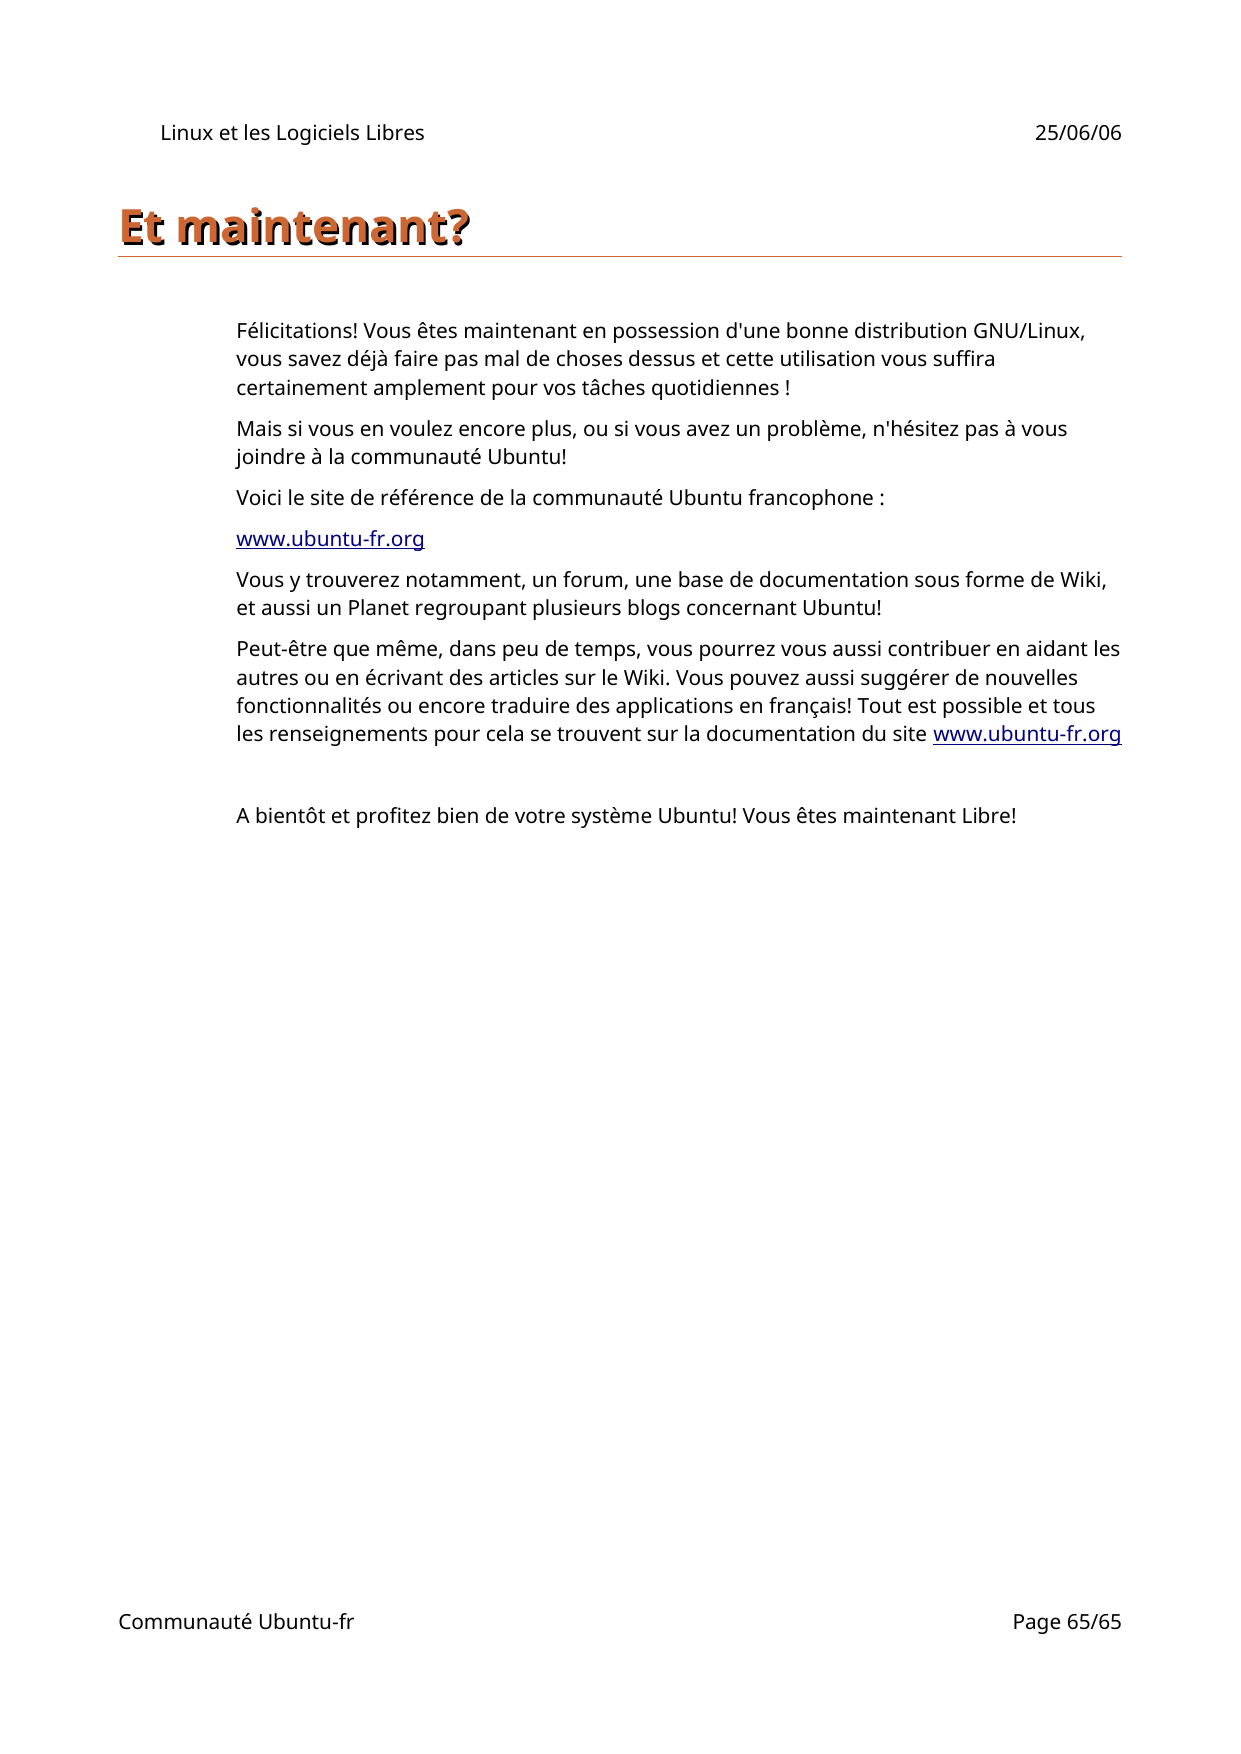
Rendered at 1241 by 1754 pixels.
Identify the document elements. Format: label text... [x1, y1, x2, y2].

text Mais si vous en voulez encore plus, ou si vous avez un problème, n'hésitez pas à vous joindre à la communauté Ubuntu! [236, 414, 1122, 471]
text Voici le site de référence de la communauté Ubuntu francophone : [236, 483, 1122, 511]
subtitle Et maintenant? [118, 194, 1122, 256]
text Félicitations! Vous êtes maintenant en possession d'une bonne distribution GNU/Linux, vous savez déjà faire pas mal de choses dessus et cette utilisation vous suffira certainement amplement pour vos tâches quotidiennes ! [236, 316, 1122, 401]
text Vous y trouverez notamment, un forum, une base de documentation sous forme de Wiki, et aussi un Planet regroupant plusieurs blogs concernant Ubuntu! [236, 565, 1122, 622]
text Peut-être que même, dans peu de temps, vous pourrez vous aussi contribuer en aidant les autres ou en écrivant des articles sur le Wiki. Vous pouvez aussi suggérer de nouvelles fonctionnalités ou encore traduire des applications en français! Tout est possible et tous les renseignements pour cela se trouvent sur la documentation du site www.ubuntu-fr.org [236, 634, 1122, 748]
text www.ubuntu-fr.org [236, 524, 1122, 552]
text A bientôt et profitez bien de votre système Ubuntu! Vous êtes maintenant Libre! [236, 801, 1122, 830]
